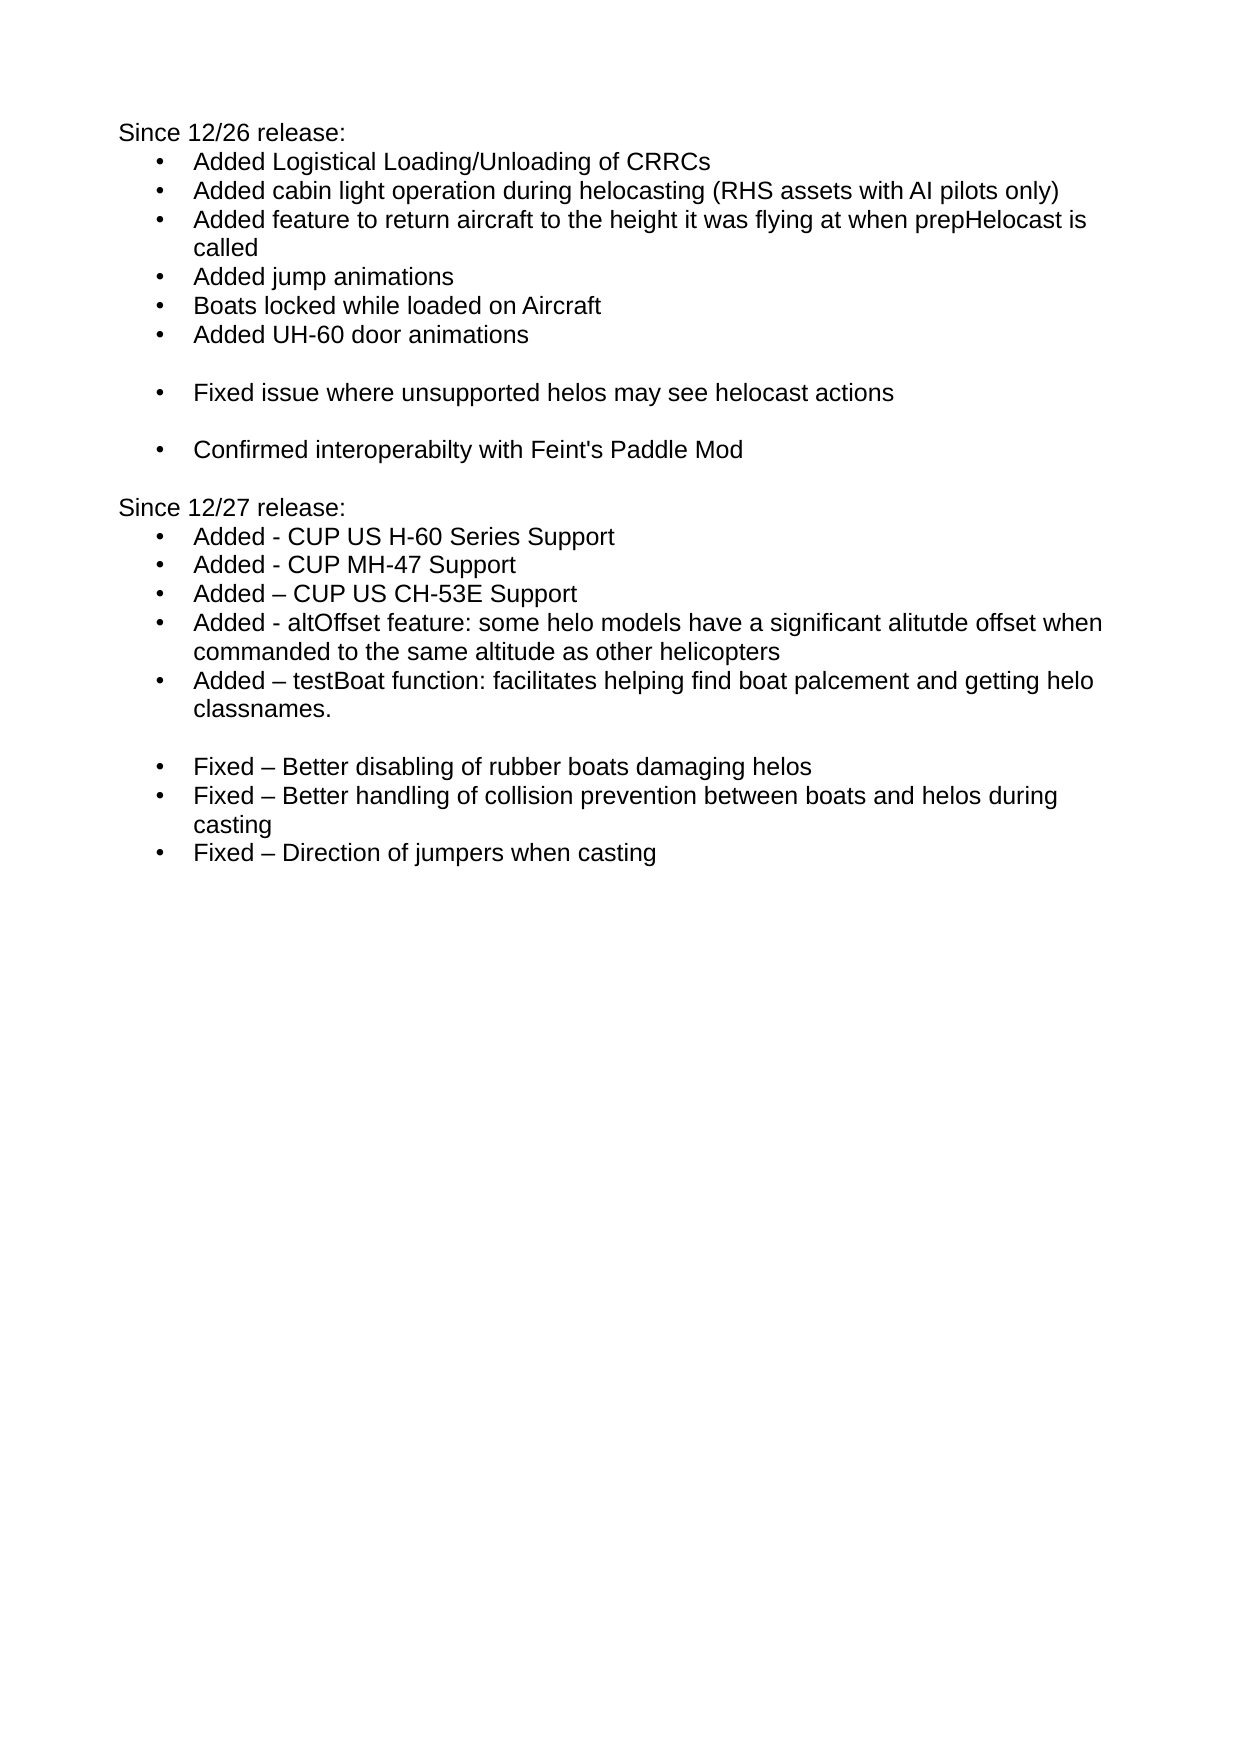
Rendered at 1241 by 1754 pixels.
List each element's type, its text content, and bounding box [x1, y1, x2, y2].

list Added UH-60 door animations [156, 320, 1122, 349]
text Since 12/26 release: [118, 118, 1122, 147]
list Added - CUP US H-60 Series Support [156, 521, 1122, 550]
list Added – testBoat function: facilitates helping find boat palcement and getting helo classnames. [156, 666, 1122, 723]
list Added feature to return aircraft to the height it was flying at when prepHelocast is called [156, 204, 1122, 262]
list Added Logistical Loading/Unloading of CRRCs [156, 147, 1122, 176]
list Fixed – Direction of jumpers when casting [156, 838, 1122, 867]
list Added cabin light operation during helocasting (RHS assets with AI pilots only) [156, 176, 1122, 204]
list Added jump animations [156, 262, 1122, 291]
list Fixed issue where unsupported helos may see helocast actions [156, 377, 1122, 406]
list Added - altOffset feature: some helo models have a significant alitutde offset when commanded to the same altitude as other helicopters [156, 608, 1122, 666]
list Fixed – Better disabling of rubber boats damaging helos [156, 752, 1122, 781]
list Boats locked while loaded on Aircraft [156, 291, 1122, 320]
text Since 12/27 release: [118, 493, 1122, 521]
list Confirmed interoperabilty with Feint's Paddle Mod [156, 435, 1122, 464]
list Fixed – Better handling of collision prevention between boats and helos during casting [156, 781, 1122, 838]
list Added – CUP US CH-53E Support [156, 579, 1122, 608]
list Added - CUP MH-47 Support [156, 550, 1122, 579]
